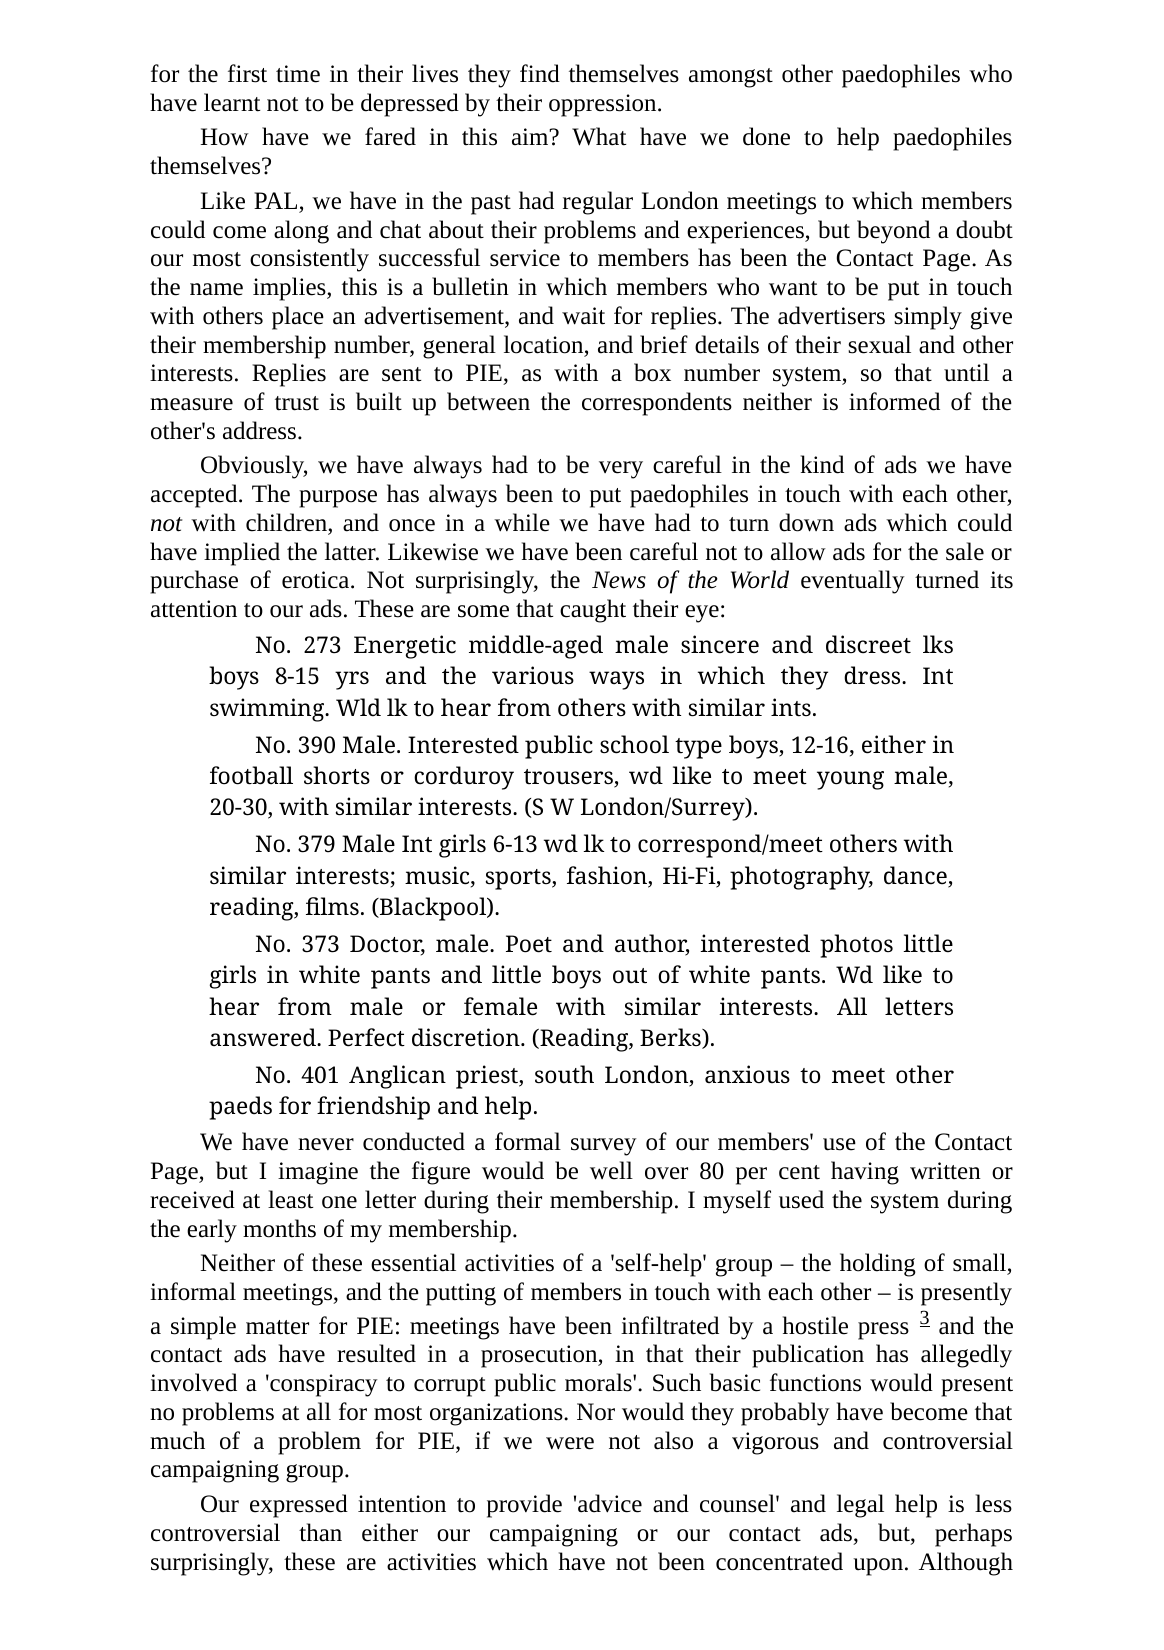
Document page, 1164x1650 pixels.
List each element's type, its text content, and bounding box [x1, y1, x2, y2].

text Like PAL, we have in the past had regular London meetings to which members could come along and chat about their problems and experiences, but beyond a doubt our most consistently successful service to members has been the Contact Page. As the name implies, this is a bulletin in which members who want to be put in touch with others place an advertisement, and wait for replies. The advertisers simply give their membership number, general location, and brief details of their sexual and other interests. Replies are sent to PIE, as with a box number system, so that until a measure of trust is built up between the correspondents neither is informed of the other's address. [150, 186, 1014, 445]
text No. 401 Anglican priest, south London, anxious to meet other paeds for friendship and help. [209, 1059, 955, 1122]
text Neither of these essential activities of a 'self-help' group – the holding of small, informal meetings, and the putting of members in touch with each other – is presently a simple matter for PIE: meetings have been infiltrated by a hostile press 3 and the contact ads have resulted in a prosecution, in that their publication has allegedly involved a 'conspiracy to corrupt public morals'. Such basic functions would present no problems at all for most organizations. Nor would they probably have become that much of a problem for PIE, if we were not also a vigorous and controversial campaigning group. [150, 1248, 1014, 1483]
text Our expressed intention to provide 'advice and counsel' and legal help is less controversial than either our campaigning or our contact ads, but, perhaps surprisingly, these are activities which have not been concentrated upon. Although [150, 1489, 1014, 1575]
text No. 379 Male Int girls 6-13 wd lk to correspond/meet others with similar interests; music, sports, fashion, Hi-Fi, photography, dance, reading, films. (Blackpool). [209, 828, 955, 922]
text No. 390 Male. Interested public school type boys, 12-16, either in football shorts or corduroy trousers, wd like to meet young male, 20-30, with similar interests. (S W London/Surrey). [209, 729, 955, 822]
text for the first time in their lives they find themselves amongst other paedophiles who have learnt not to be depressed by their oppression. [150, 59, 1014, 117]
text How have we fared in this aim? What have we done to help paedophiles themselves? [150, 122, 1014, 180]
text No. 273 Energetic middle-aged male sincere and discreet lks boys 8-15 yrs and the various ways in which they dress. Int swimming. Wld lk to hear from others with similar ints. [209, 629, 955, 723]
text We have never conducted a formal survey of our members' use of the Contact Page, but I imagine the figure would be well over 80 per cent having written or received at least one letter during their membership. I myself used the system during the early months of my membership. [150, 1127, 1014, 1242]
text Obviously, we have always had to be very careful in the kind of ads we have accepted. The purpose has always been to put paedophiles in touch with each other, not with children, and once in a while we have had to turn down ads which could have implied the latter. Likewise we have been careful not to allow ads for the sale or purchase of erotica. Not surprisingly, the News of the World eventually turned its attention to our ads. These are some that caught their eye: [150, 451, 1014, 623]
text No. 373 Doctor, male. Poet and author, interested photos little girls in white pants and little boys out of white pants. Wd like to hear from male or female with similar interests. All letters answered. Perfect discretion. (Reading, Berks). [209, 928, 955, 1053]
